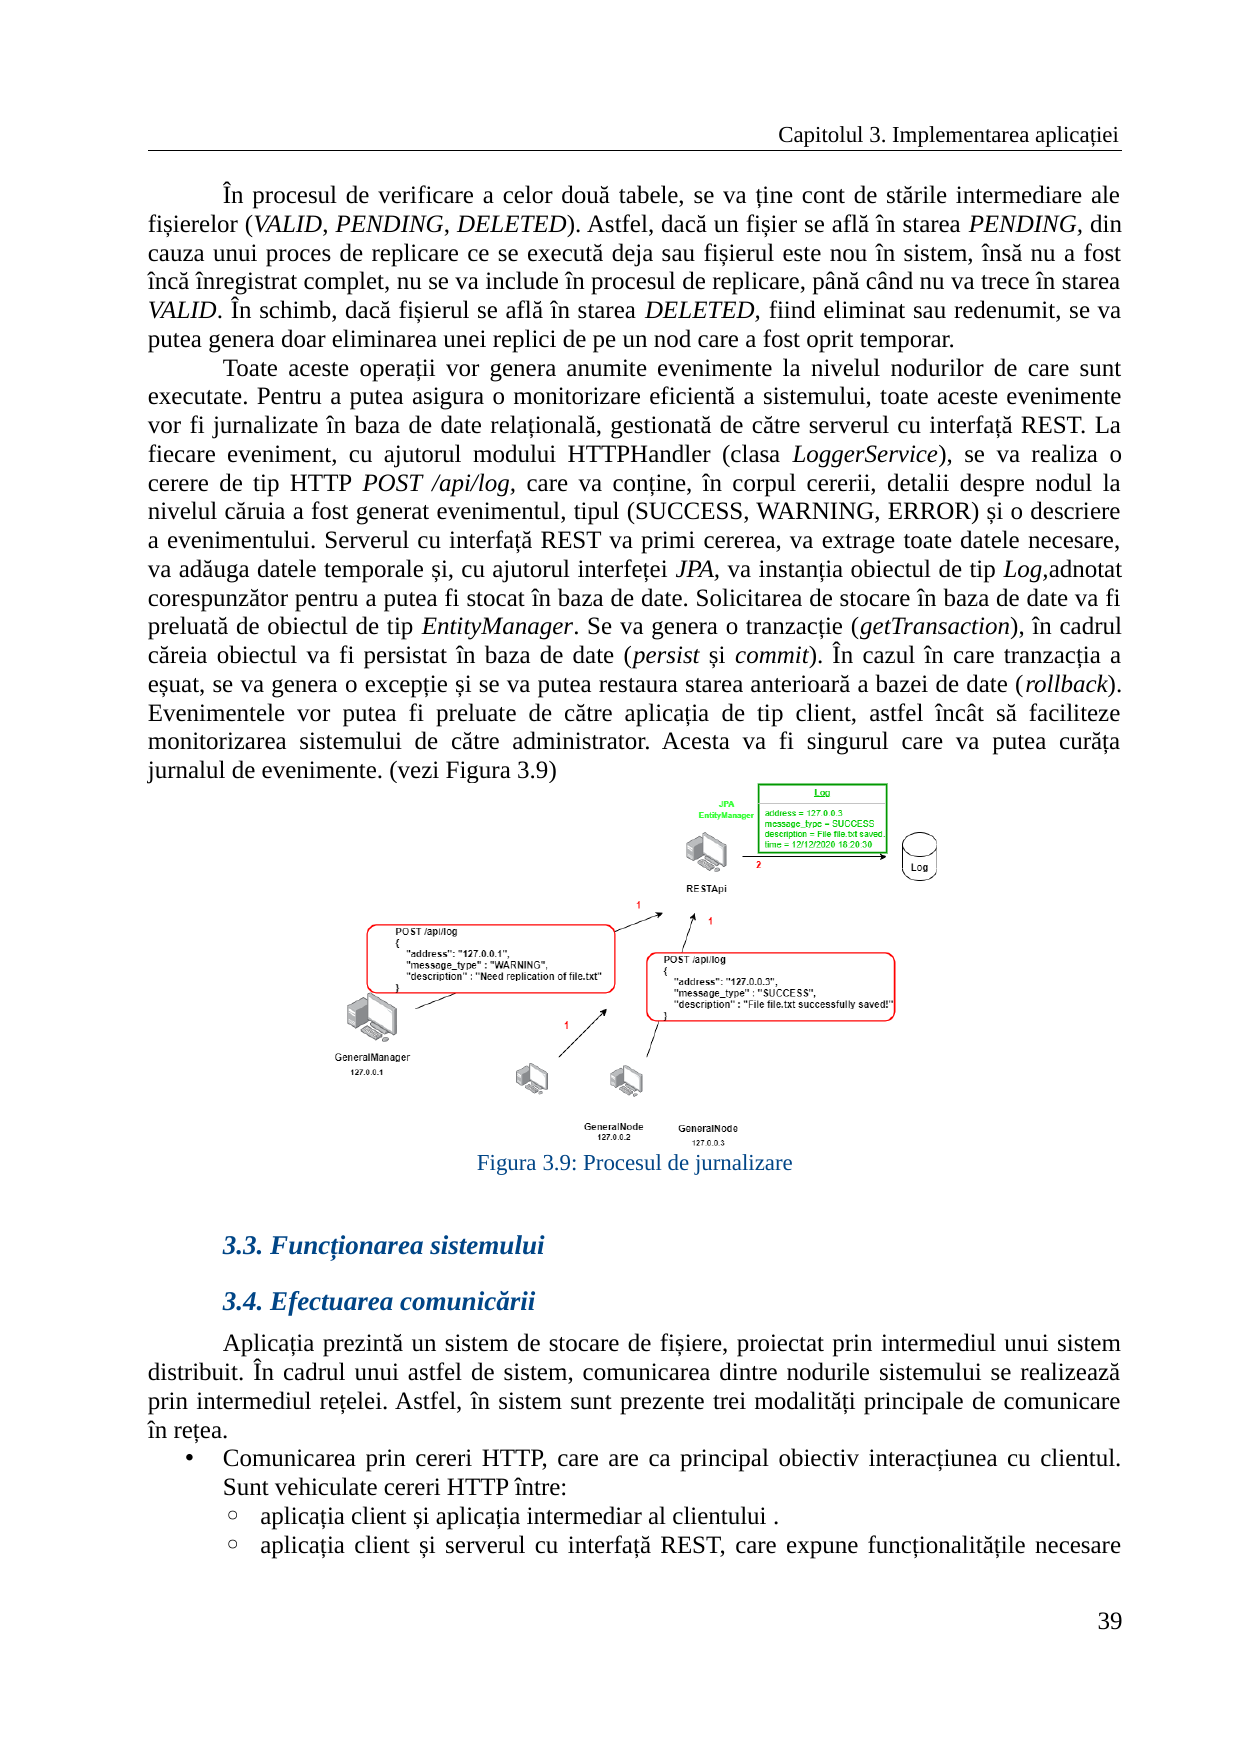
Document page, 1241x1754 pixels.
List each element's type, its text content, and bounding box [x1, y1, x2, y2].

list aplicația client și serverul cu interfață REST, care expune funcționalitățile necesare [223, 1530, 1122, 1558]
list Comunicarea prin cereri HTTP, care are ca principal obiectiv interacțiunea cu clientul. Sunt vehiculate cereri HTTP între: [185, 1443, 1122, 1501]
text Toate aceste operații vor genera anumite evenimente la nivelul nodurilor de care sunt executate. Pentru a putea asigura o monitorizare eficientă a sistemului, toate aceste evenimente vor fi jurnalizate în baza de date relațională, gestionată de către serverul cu interfață REST. La fiecare eveniment, cu ajutorul modului HTTPHandler (clasa LoggerService), se va realiza o cerere de tip HTTP POST /api/log, care va conține, în corpul cererii, detalii despre nodul la nivelul căruia a fost generat evenimentul, tipul (SUCCESS, WARNING, ERROR) și o descriere a evenimentului. Serverul cu interfață REST va primi cererea, va extrage toate datele necesare, va adăuga datele temporale și, cu ajutorul interfeței JPA, va instanția obiectul de tip Log,adnotat corespunzător pentru a putea fi stocat în baza de date. Solicitarea de stocare în baza de date va fi preluată de obiectul de tip EntityManager. Se va genera o tranzacție (getTransaction), în cadrul căreia obiectul va fi persistat în baza de date (persist și commit). În cazul în care tranzacția a eșuat, se va genera o excepție și se va putea restaura starea anterioară a bazei de date (rollback). Evenimentele vor putea fi preluate de către aplicația de tip client, astfel încât să faciliteze monitorizarea sistemului de către administrator. Acesta va fi singurul care va putea curăța jurnalul de evenimente. (vezi Figura 3.9) [148, 353, 1122, 784]
text În procesul de verificare a celor două tabele, se va ține cont de stările intermediare ale fișierelor (VALID, PENDING, DELETED). Astfel, dacă un fișier se află în starea PENDING, din cauza unui proces de replicare ce se execută deja sau fișierul este nou în sistem, însă nu a fost încă înregistrat complet, nu se va include în procesul de replicare, până când nu va trece în starea VALID. În schimb, dacă fișierul se află în starea DELETED, fiind eliminat sau redenumit, se va putea genera doar eliminarea unei replici de pe un nod care a fost oprit temporar. [148, 180, 1122, 353]
subtitle Efectuarea comunicării [223, 1285, 1122, 1316]
text Aplicația prezintă un sistem de stocare de fișiere, proiectat prin intermediul unui sistem distribuit. În cadrul unui astfel de sistem, comunicarea dintre nodurile sistemului se realizează prin intermediul rețelei. Astfel, în sistem sunt prezente trei modalități principale de comunicare în rețea. [148, 1328, 1122, 1443]
subtitle Funcționarea sistemului [223, 1229, 1122, 1260]
list aplicația client și aplicația intermediar al clientului . [223, 1501, 1122, 1530]
picture [332, 783, 937, 1150]
text Figura 3.9: Procesul de jurnalizare [333, 1150, 937, 1176]
